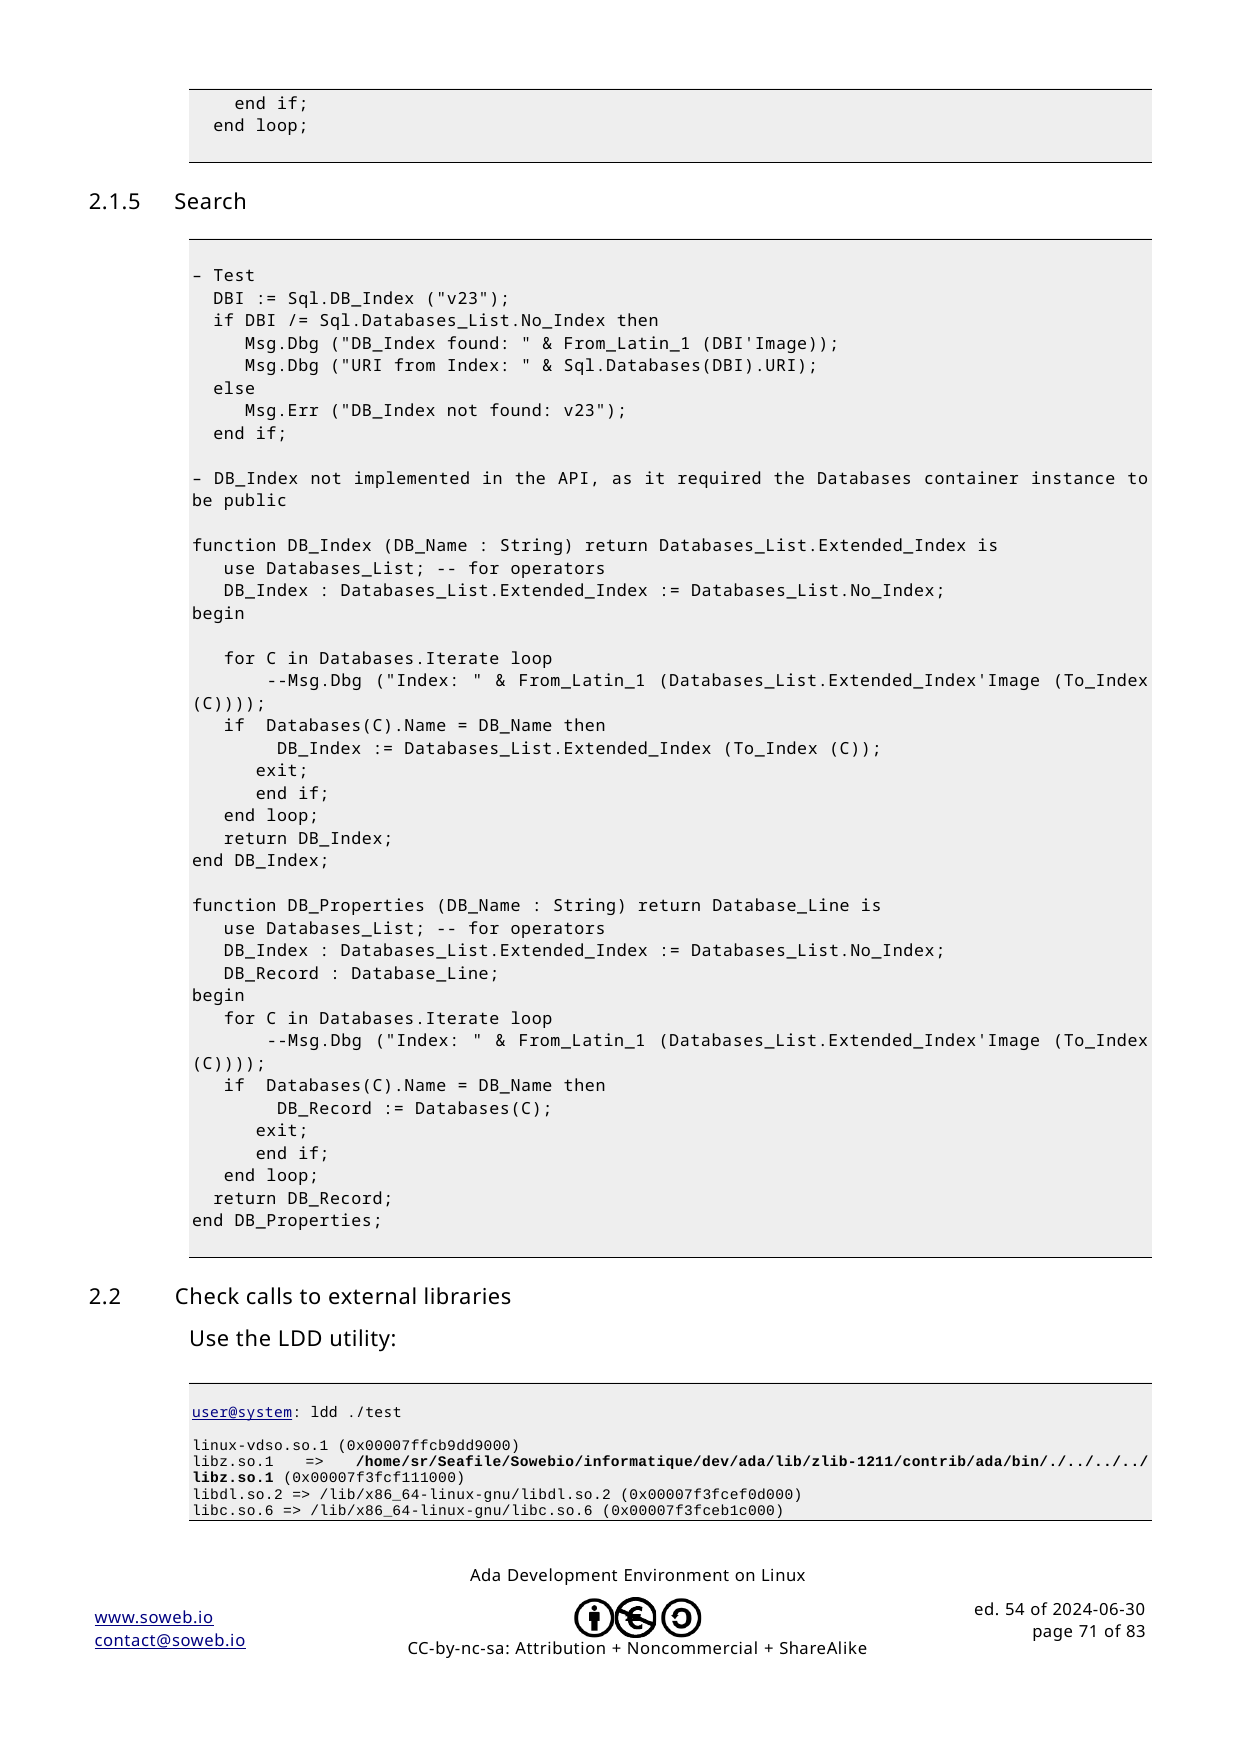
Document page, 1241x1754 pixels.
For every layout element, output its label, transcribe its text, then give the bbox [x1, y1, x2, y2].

text Use the LDD utility: [189, 1322, 1152, 1352]
list DB_Index : Databases_List.Extended_Index := Databases_List.No_Index; [189, 576, 1152, 598]
list exit; [189, 756, 1152, 778]
list end DB_Index; [189, 846, 1152, 868]
list end loop; [189, 801, 1152, 823]
picture [573, 1597, 657, 1638]
list begin [189, 981, 1152, 1003]
list else [189, 373, 1152, 396]
list return DB_Record; [189, 1183, 1152, 1206]
list DB_Index := Databases_List.Extended_Index (To_Index (C)); [189, 733, 1152, 756]
list if Databases(C).Name = DB_Name then [189, 711, 1152, 733]
list end if; [189, 90, 1152, 111]
list if Databases(C).Name = DB_Name then [189, 1071, 1152, 1093]
list return DB_Index; [189, 823, 1152, 846]
list exit; [189, 1116, 1152, 1138]
list end if; [189, 1138, 1152, 1161]
list begin [189, 598, 1152, 621]
list if DBI /= Sql.Databases_List.No_Index then [189, 306, 1152, 328]
list --Msg.Dbg ("Index: " & From_Latin_1 (Databases_List.Extended_Index'Image (To_Index (C)))); [189, 1026, 1152, 1071]
picture [660, 1597, 702, 1638]
list end DB_Properties; [189, 1206, 1152, 1257]
subtitle Check calls to external libraries [88, 1281, 1152, 1311]
list end loop; [189, 111, 1152, 162]
list use Databases_List; -- for operators [189, 553, 1152, 576]
subtitle Search [88, 186, 1152, 227]
list --Msg.Dbg ("Index: " & From_Latin_1 (Databases_List.Extended_Index'Image (To_Index (C)))); [189, 666, 1152, 711]
list end if; – DB_Index not implemented in the API, as it required the Databases container instance to be public function DB_Index (DB_Name : String) return Databases_List.Extended_Index is [189, 418, 1152, 553]
list Msg.Err ("DB_Index not found: v23"); [189, 396, 1152, 418]
list end loop; [189, 1161, 1152, 1183]
list – Test DBI := Sql.DB_Index ("v23"); [189, 240, 1152, 306]
list libdl.so.2 => /lib/x86_64-linux-gnu/libdl.so.2 (0x00007f3fcef0d000) [189, 1484, 1152, 1501]
list for C in Databases.Iterate loop [189, 643, 1152, 666]
list for C in Databases.Iterate loop [189, 1003, 1152, 1026]
list Msg.Dbg ("URI from Index: " & Sql.Databases(DBI).URI); [189, 351, 1152, 373]
list end if; [189, 778, 1152, 801]
list DB_Record : Database_Line; [189, 958, 1152, 981]
list DB_Record := Databases(C); [189, 1093, 1152, 1116]
list use Databases_List; -- for operators [189, 913, 1152, 936]
list DB_Index : Databases_List.Extended_Index := Databases_List.No_Index; [189, 936, 1152, 958]
list libz.so.1 => /home/sr/Seafile/Sowebio/informatique/dev/ada/lib/zlib-1211/contrib/ada/bin/./../../../libz.so.1 (0x00007f3fcf111000) [189, 1451, 1152, 1484]
list libc.so.6 => /lib/x86_64-linux-gnu/libc.so.6 (0x00007f3fceb1c000) [189, 1501, 1152, 1520]
list function DB_Properties (DB_Name : String) return Database_Line is [189, 891, 1152, 913]
list Msg.Dbg ("DB_Index found: " & From_Latin_1 (DBI'Image)); [189, 328, 1152, 351]
list user@system: ldd ./test [189, 1384, 1152, 1435]
list linux-vdso.so.1 (0x00007ffcb9dd9000) [189, 1435, 1152, 1451]
